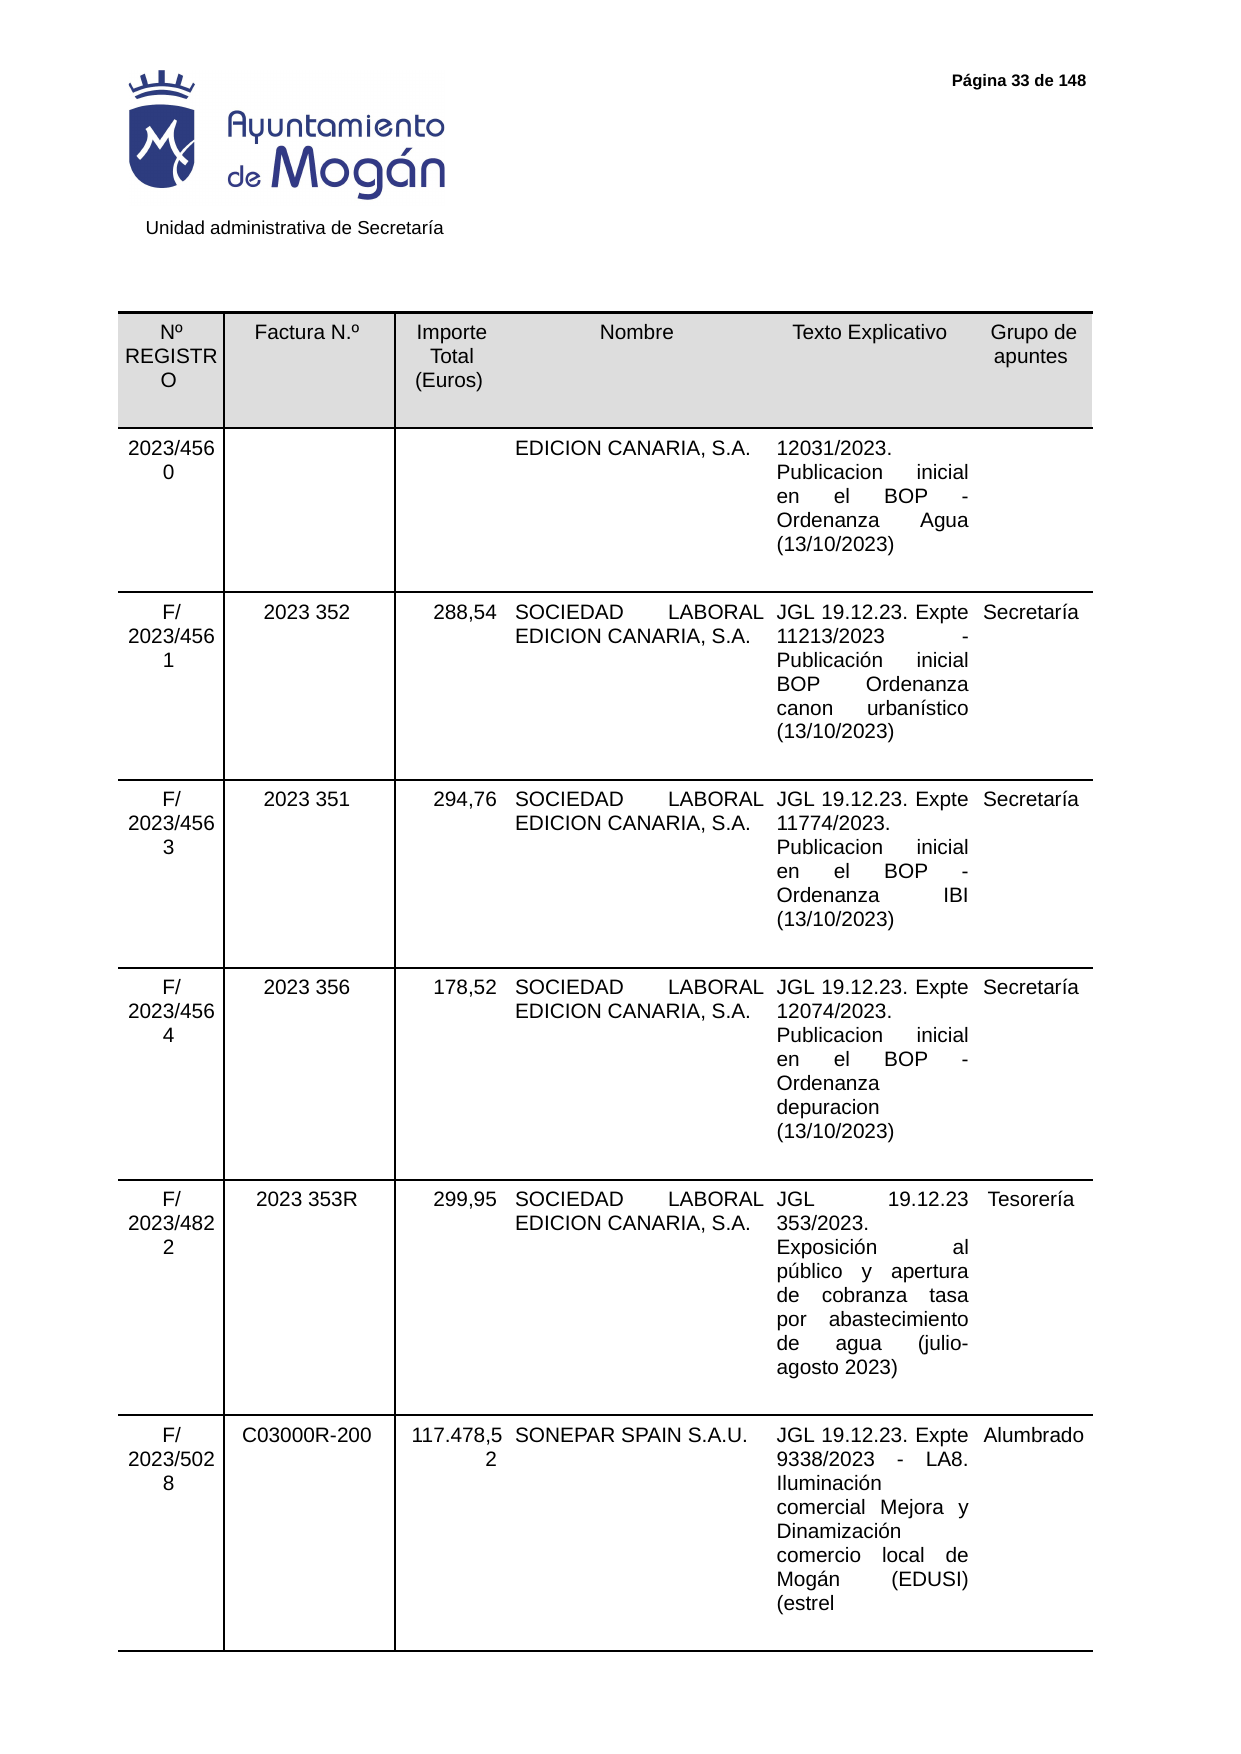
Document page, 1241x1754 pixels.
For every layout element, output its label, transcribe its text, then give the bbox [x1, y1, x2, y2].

table_cell F/2023/4564 [118, 969, 223, 1178]
table_cell JGL 19.12.23. Expte 12074/2023. Publicacion inicial en el BOP - Ordenanza depuracion (13/10/2023) [770, 969, 975, 1178]
table_header Factura N.º [225, 314, 394, 427]
table_cell SOCIEDAD LABORAL EDICION CANARIA, S.A. [509, 1181, 770, 1414]
table_header Texto Explicativo [770, 314, 975, 427]
table_cell F/2023/5028 [118, 1416, 223, 1650]
table_cell Secretaría [975, 593, 1092, 779]
table_cell C03000R-200 [225, 1416, 394, 1650]
table_cell F/2023/4561 [118, 593, 223, 779]
table_cell Secretaría [975, 781, 1092, 967]
table_cell 117.478,52 [396, 1416, 509, 1650]
table_cell 2023 356 [225, 969, 394, 1178]
table_cell F/2023/4822 [118, 1181, 223, 1414]
table_cell 2023 351 [225, 781, 394, 967]
table_cell 299,95 [396, 1181, 509, 1414]
table_header Grupo de apuntes [975, 314, 1092, 427]
table_header Nº REGISTRO [118, 314, 223, 427]
table_cell 294,76 [396, 781, 509, 967]
table_cell Secretaría [975, 969, 1092, 1178]
table_cell 288,54 [396, 593, 509, 779]
table_cell F/2023/4563 [118, 781, 223, 967]
table_cell SONEPAR SPAIN S.A.U. [509, 1416, 770, 1650]
table_cell 2023 352 [225, 593, 394, 779]
table_cell SOCIEDAD LABORAL EDICION CANARIA, S.A. [509, 593, 770, 779]
table_cell EDICION CANARIA, S.A. [509, 429, 770, 591]
table_cell 2023 353R [225, 1181, 394, 1414]
table_cell 12031/2023. Publicacion inicial en el BOP - Ordenanza Agua (13/10/2023) [770, 429, 975, 591]
table_cell Tesorería [975, 1181, 1092, 1414]
table_cell SOCIEDAD LABORAL EDICION CANARIA, S.A. [509, 969, 770, 1178]
table_cell Alumbrado [975, 1416, 1092, 1650]
table_cell [396, 429, 509, 591]
table_cell JGL 19.12.23. Expte 11774/2023. Publicacion inicial en el BOP - Ordenanza IBI (13/10/2023) [770, 781, 975, 967]
picture [128, 70, 445, 206]
table_cell 2023/4560 [118, 429, 223, 591]
table_cell JGL 19.12.23. Expte 11213/2023 - Publicación inicial BOP Ordenanza canon urbanístico (13/10/2023) [770, 593, 975, 779]
table_cell [225, 429, 394, 591]
table_cell 178,52 [396, 969, 509, 1178]
table_header Importe Total (Euros) [396, 314, 509, 427]
table_cell SOCIEDAD LABORAL EDICION CANARIA, S.A. [509, 781, 770, 967]
table_header Nombre [509, 314, 770, 427]
table_cell JGL 19.12.23 353/2023. Exposición al público y apertura de cobranza tasa por abastecimiento de agua (julio-agosto 2023) [770, 1181, 975, 1414]
table_cell [975, 429, 1092, 591]
table_cell JGL 19.12.23. Expte 9338/2023 - LA8. Iluminación comercial Mejora y Dinamización comercio local de Mogán (EDUSI) (estrel [770, 1416, 975, 1650]
